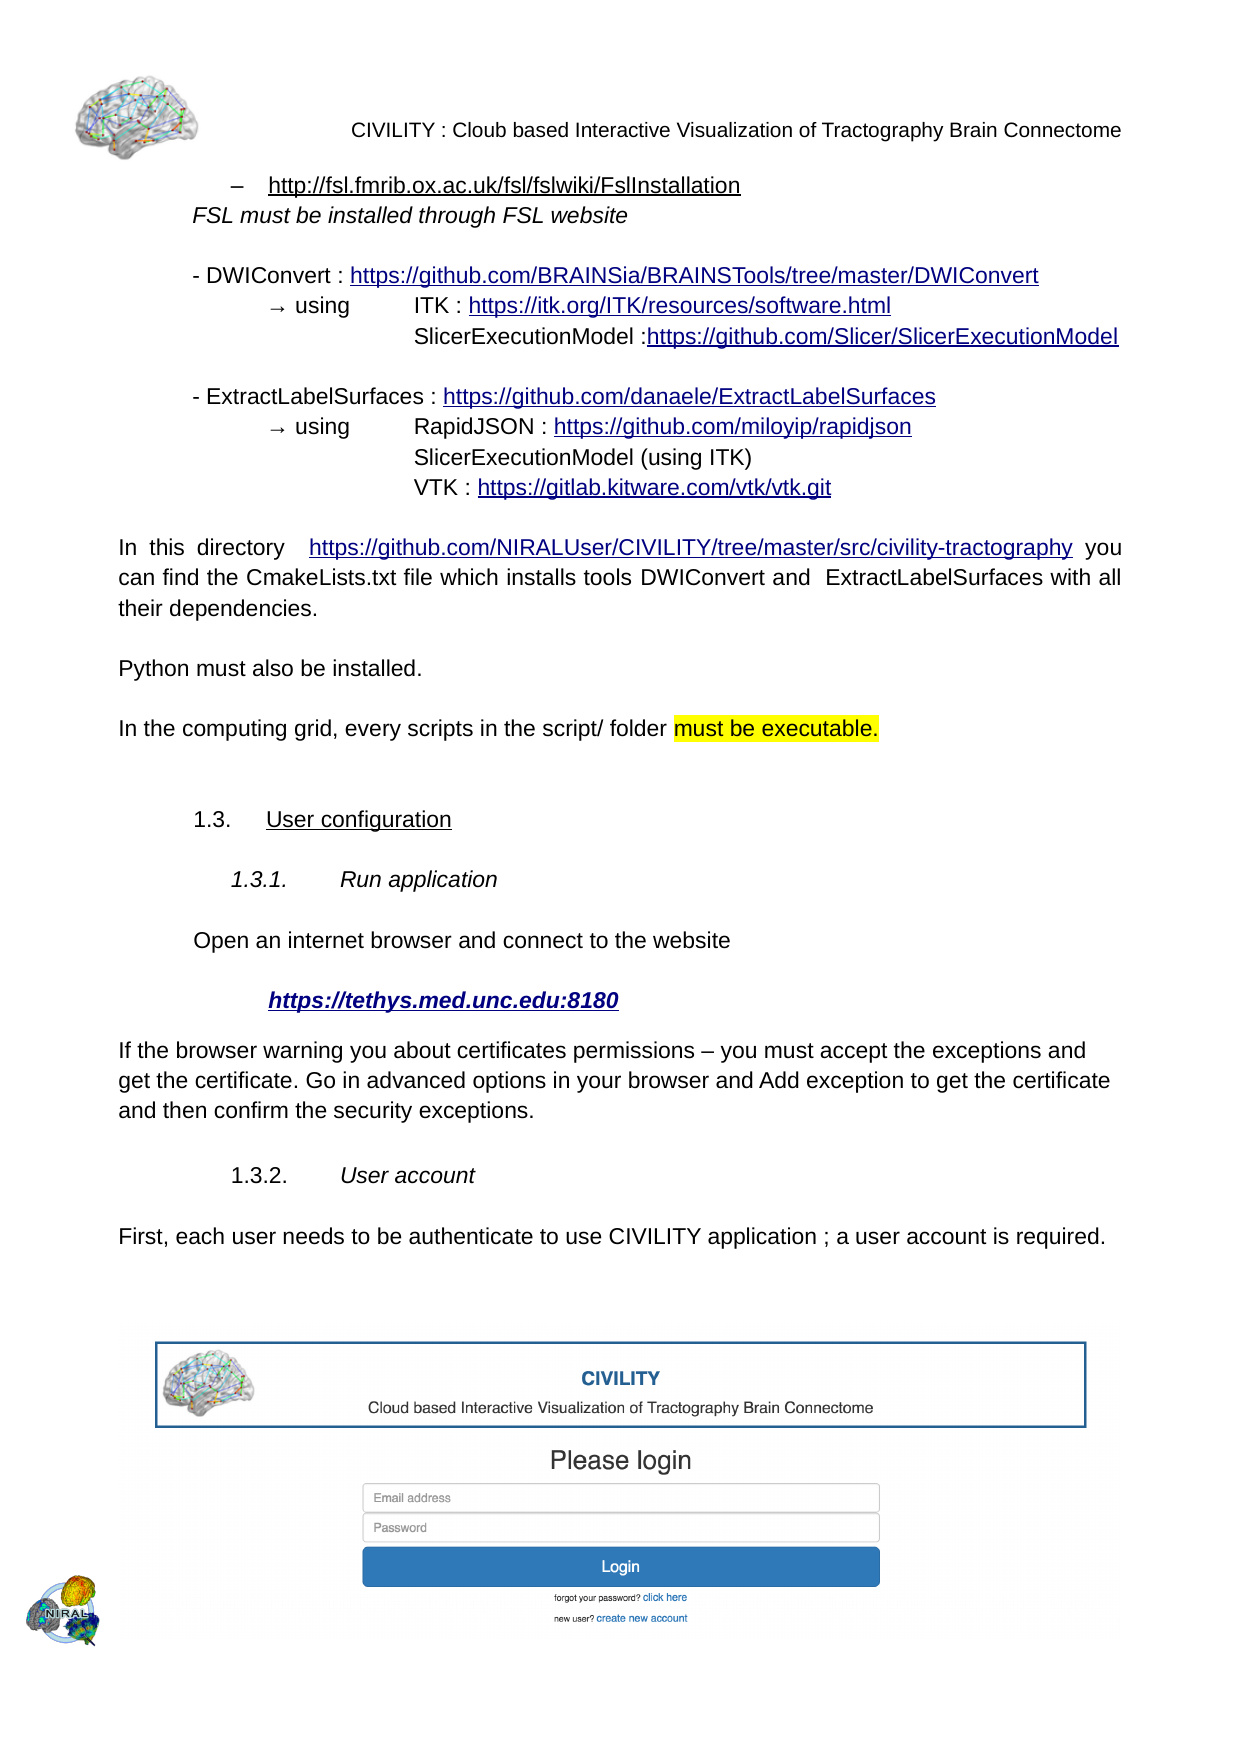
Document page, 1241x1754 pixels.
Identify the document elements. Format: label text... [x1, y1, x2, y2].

list Run application [231, 866, 1122, 893]
text → using ITK : https://itk.org/ITK/resources/software.html [118, 292, 1122, 319]
text Python must also be installed. [118, 655, 1122, 681]
text FSL must be installed through FSL website [118, 202, 1122, 228]
list Open an internet browser and connect to the website [156, 927, 1122, 953]
picture [118, 1323, 1123, 1639]
list User configuration [193, 806, 1122, 832]
list User account [231, 1162, 1122, 1188]
text VTK : https://gitlab.kitware.com/vtk/vtk.git [118, 474, 1122, 500]
text - ExtractLabelSurfaces : https://github.com/danaele/ExtractLabelSurfaces [118, 383, 1122, 409]
text - DWIConvert : https://github.com/BRAINSia/BRAINSTools/tree/master/DWIConvert [118, 262, 1122, 288]
text If the browser warning you about certificates permissions – you must accept the exceptions and get the certificate. Go in advanced options in your browser and Add exception to get the certificate and then confirm the security exceptions. [118, 1037, 1122, 1123]
list https://tethys.med.unc.edu:8180 [231, 987, 1122, 1013]
picture [17, 1559, 114, 1663]
list http://fsl.fmrib.ox.ac.uk/fsl/fslwiki/FslInstallation [231, 172, 1122, 198]
text In the computing grid, every scripts in the script/ folder must be executable. [118, 715, 1122, 742]
text SlicerExecutionModel (using ITK) [118, 443, 1122, 470]
text → using RapidJSON : https://github.com/miloyip/rapidjson [118, 413, 1122, 439]
text First, each user needs to be authenticate to use CIVILITY application ; a user account is required. [118, 1223, 1122, 1249]
text In this directory https://github.com/NIRALUser/CIVILITY/tree/master/src/civility-tractography you can find the CmakeLists.txt file which installs tools DWIConvert and ExtractLabelSurfaces with all their dependencies. [118, 534, 1122, 621]
picture [68, 69, 203, 165]
text SlicerExecutionModel :https://github.com/Slicer/SlicerExecutionModel [118, 323, 1122, 349]
